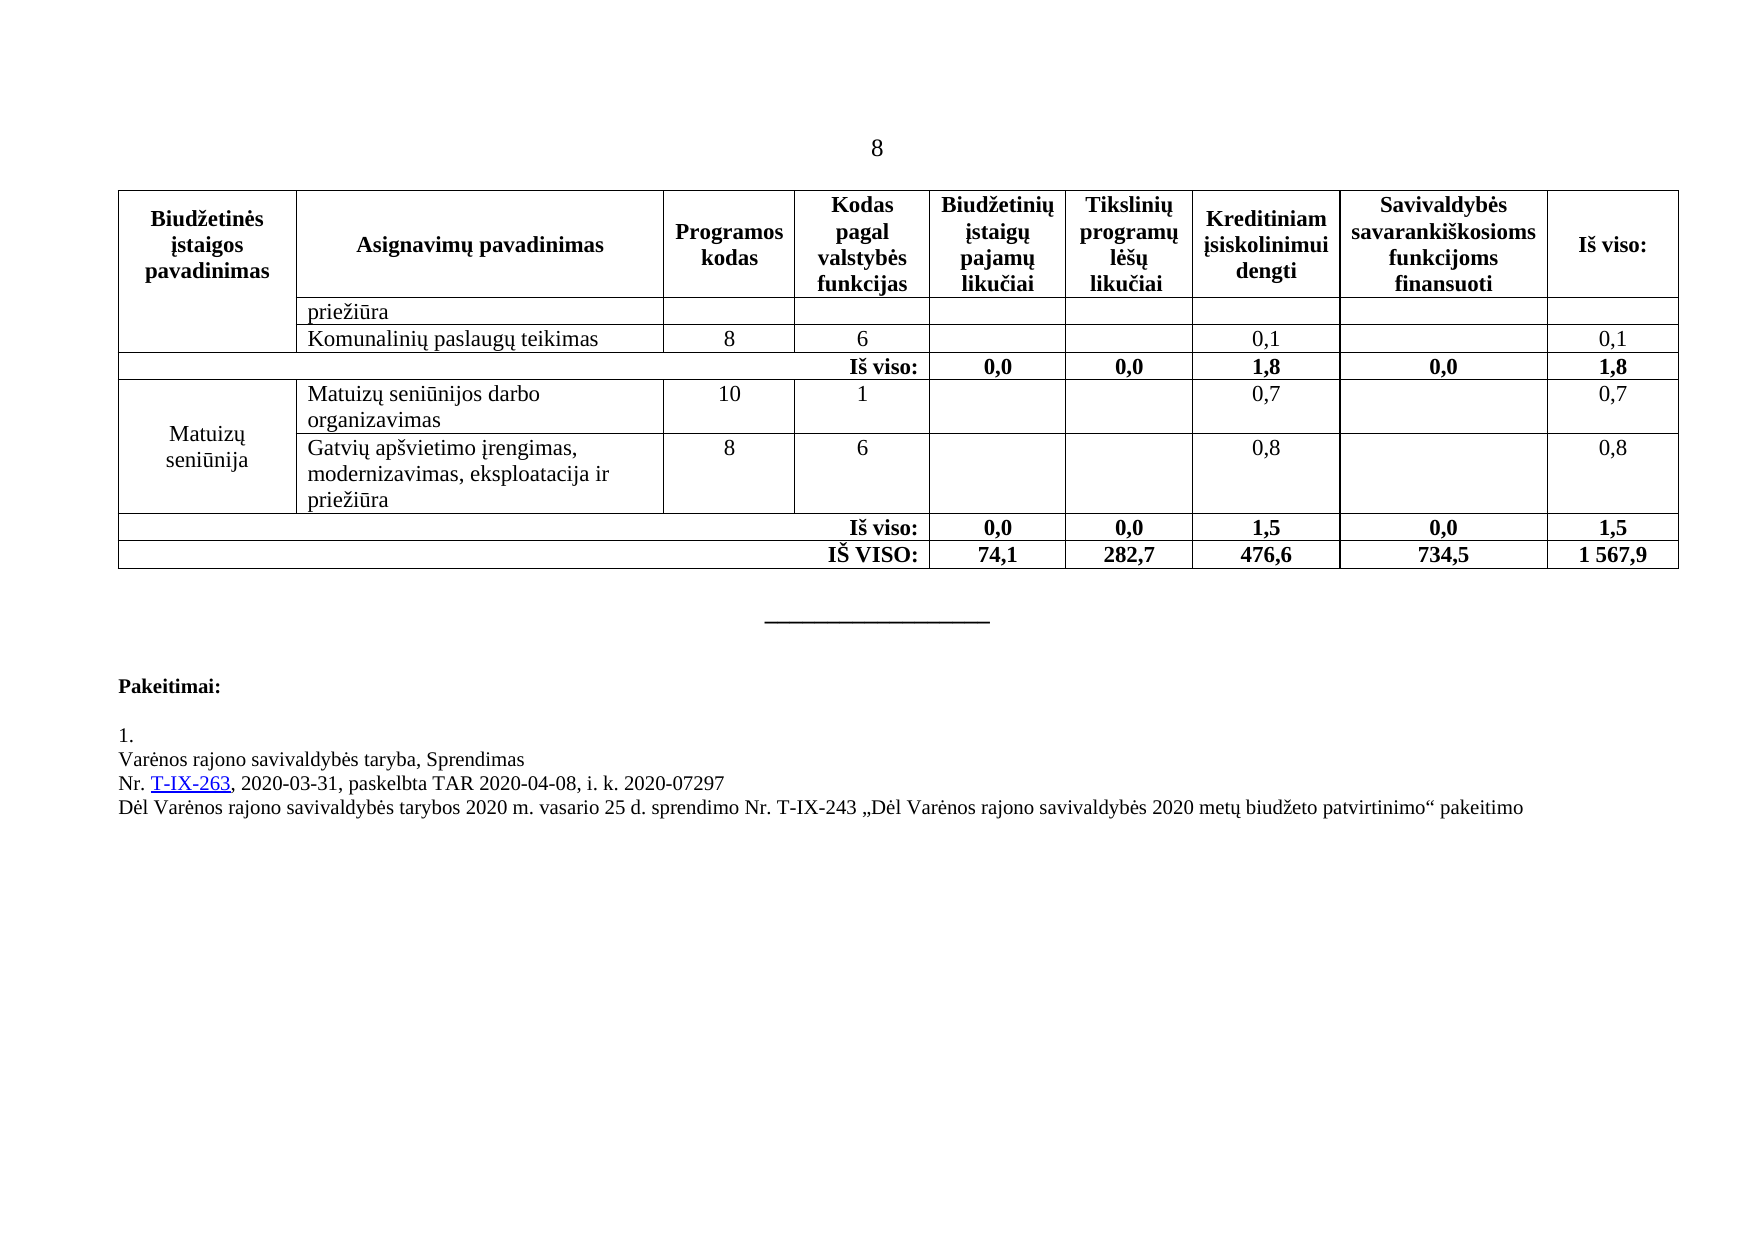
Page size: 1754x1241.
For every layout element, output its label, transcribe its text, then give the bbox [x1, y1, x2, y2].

table_header Biudžetinės įstaigos pavadinimas [119, 191, 296, 297]
table_cell 6 [795, 434, 929, 513]
table_header Iš viso: [1548, 191, 1678, 297]
table_cell 1,5 [1193, 514, 1339, 540]
table_cell Matuizų seniūnijos darbo organizavimas [297, 380, 663, 433]
table_cell 0,0 [930, 514, 1065, 540]
table_cell 0,1 [1548, 325, 1678, 352]
table_cell [1066, 380, 1192, 433]
text 1. [118, 722, 1636, 747]
table_cell [664, 298, 794, 324]
table_header Asignavimų pavadinimas [297, 191, 663, 297]
table_cell [1066, 325, 1192, 352]
text Varėnos rajono savivaldybės taryba, Sprendimas [118, 747, 1636, 771]
table_cell 1,8 [1548, 353, 1678, 379]
table_cell Gatvių apšvietimo įrengimas, modernizavimas, eksploatacija ir priežiūra [297, 434, 663, 513]
table_cell [1193, 298, 1339, 324]
text Pakeitimai: [118, 674, 1636, 698]
table_cell 0,8 [1193, 434, 1339, 513]
table_header Savivaldybės savarankiškosioms funkcijoms finansuoti [1341, 191, 1547, 297]
table_cell 0,0 [1066, 514, 1192, 540]
table_cell 476,6 [1193, 541, 1339, 568]
table_cell 0,0 [1341, 353, 1547, 379]
table_header Kodas pagal valstybės funkcijas [795, 191, 929, 297]
table_cell 10 [664, 380, 794, 433]
table_cell 0,0 [930, 353, 1065, 379]
table_cell [1341, 380, 1547, 433]
table_header Biudžetinių įstaigų pajamų likučiai [930, 191, 1065, 297]
table_cell 1 567,9 [1548, 541, 1678, 568]
table_cell 6 [795, 325, 929, 352]
table_cell 0,0 [1341, 514, 1547, 540]
table_cell [1066, 298, 1192, 324]
table_cell 734,5 [1341, 541, 1547, 568]
table_cell Iš viso: [119, 353, 929, 379]
table_cell 0,7 [1548, 380, 1678, 433]
text __________________ [118, 597, 1636, 626]
table_cell 1,8 [1193, 353, 1339, 379]
table_cell [930, 434, 1065, 513]
table_cell 1 [795, 380, 929, 433]
table_cell [119, 297, 296, 352]
table_header Kreditiniam įsiskolinimui dengti [1193, 191, 1339, 297]
table_cell [1341, 298, 1547, 324]
table_cell 8 [664, 325, 794, 352]
table_cell Komunalinių paslaugų teikimas [297, 325, 663, 352]
table_cell [930, 325, 1065, 352]
table_header Programos kodas [664, 191, 794, 297]
text Nr. T-IX-263, 2020-03-31, paskelbta TAR 2020-04-08, i. k. 2020-07297 [118, 771, 1636, 795]
table_cell 74,1 [930, 541, 1065, 568]
table_cell [1341, 325, 1547, 352]
table_cell priežiūra [297, 298, 663, 324]
table_cell 0,1 [1193, 325, 1339, 352]
table_cell Iš viso: [119, 514, 929, 540]
table_cell [1066, 434, 1192, 513]
table_cell [1341, 434, 1547, 513]
table_cell 1,5 [1548, 514, 1678, 540]
table_cell [1548, 298, 1678, 324]
table_cell Matuizų seniūnija [119, 380, 296, 513]
table_cell IŠ VISO: [119, 541, 929, 568]
table_cell [930, 298, 1065, 324]
table_cell [795, 298, 929, 324]
table_header Tikslinių programų lėšų likučiai [1066, 191, 1192, 297]
table_cell 282,7 [1066, 541, 1192, 568]
text Dėl Varėnos rajono savivaldybės tarybos 2020 m. vasario 25 d. sprendimo Nr. T-IX-243 „Dėl Varėnos rajono savivaldybės 2020 metų biudžeto patvirtinimo“ pakeitimo [118, 795, 1636, 819]
table_cell 0,7 [1193, 380, 1339, 433]
table_cell 8 [664, 434, 794, 513]
table_cell 0,8 [1548, 434, 1678, 513]
table_cell [930, 380, 1065, 433]
table_cell 0,0 [1066, 353, 1192, 379]
